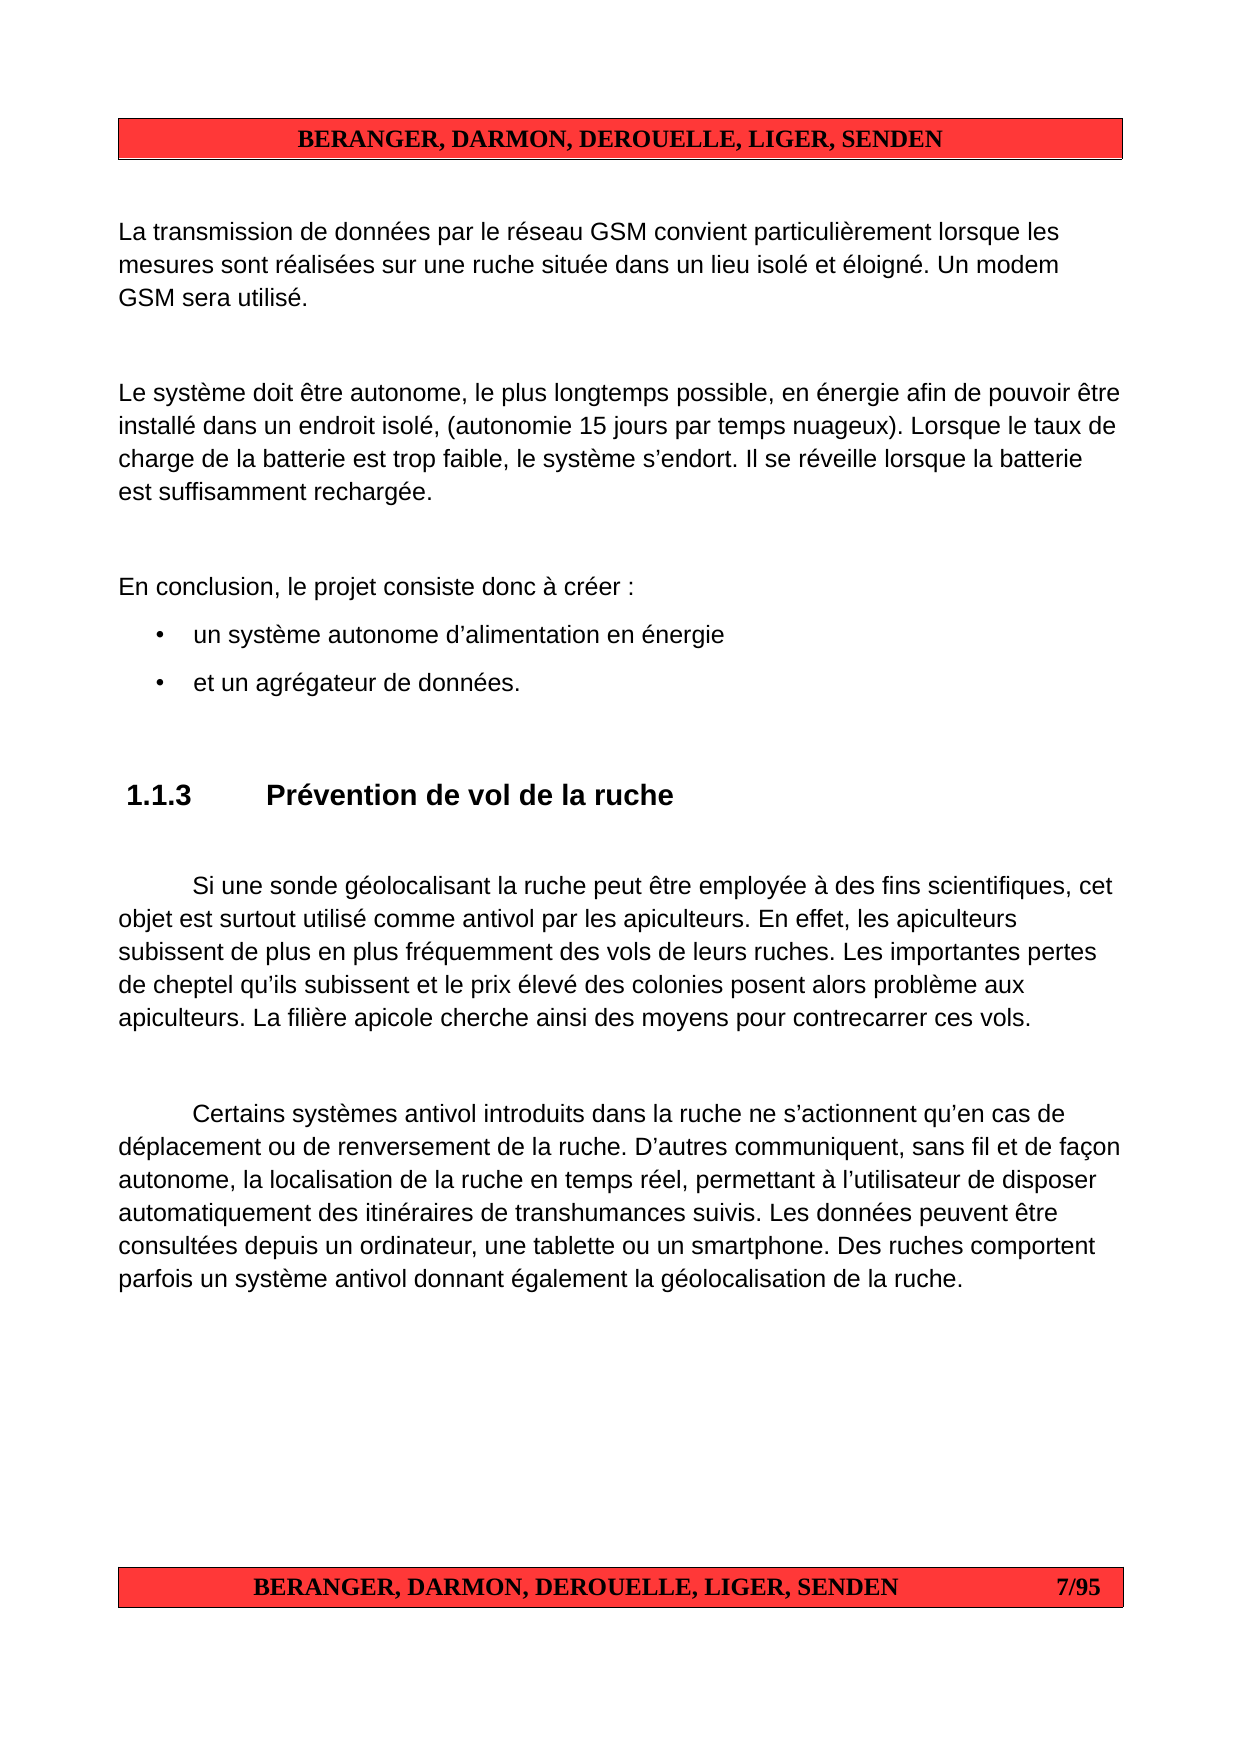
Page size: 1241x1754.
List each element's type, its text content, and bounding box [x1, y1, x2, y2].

text Le système doit être autonome, le plus longtemps possible, en énergie afin de pouvoir être installé dans un endroit isolé, (autonomie 15 jours par temps nuageux). Lorsque le taux de charge de la batterie est trop faible, le système s’endort. Il se réveille lorsque la batterie est suffisamment rechargée. [118, 378, 1122, 506]
text Si une sonde géolocalisant la ruche peut être employée à des fins scientifiques, cet objet est surtout utilisé comme antivol par les apiculteurs. En effet, les apiculteurs subissent de plus en plus fréquemment des vols de leurs ruches. Les importantes pertes de cheptel qu’ils subissent et le prix élevé des colonies posent alors problème aux apiculteurs. La filière apicole cherche ainsi des moyens pour contrecarrer ces vols. [118, 871, 1122, 1032]
list et un agrégateur de données. [156, 668, 1122, 696]
text La transmission de données par le réseau GSM convient particulièrement lorsque les mesures sont réalisées sur une ruche située dans un lieu isolé et éloigné. Un modem GSM sera utilisé. [118, 217, 1122, 312]
text Certains systèmes antivol introduits dans la ruche ne s’actionnent qu’en cas de déplacement ou de renversement de la ruche. D’autres communiquent, sans fil et de façon autonome, la localisation de la ruche en temps réel, permettant à l’utilisateur de disposer automatiquement des itinéraires de transhumances suivis. Les données peuvent être consultées depuis un ordinateur, une tablette ou un smartphone. Des ruches comportent parfois un système antivol donnant également la géolocalisation de la ruche. [118, 1099, 1122, 1292]
subtitle Prévention de vol de la ruche [118, 777, 1122, 811]
list un système autonome d’alimentation en énergie [156, 620, 1122, 649]
text En conclusion, le projet consiste donc à créer : [118, 572, 1122, 601]
